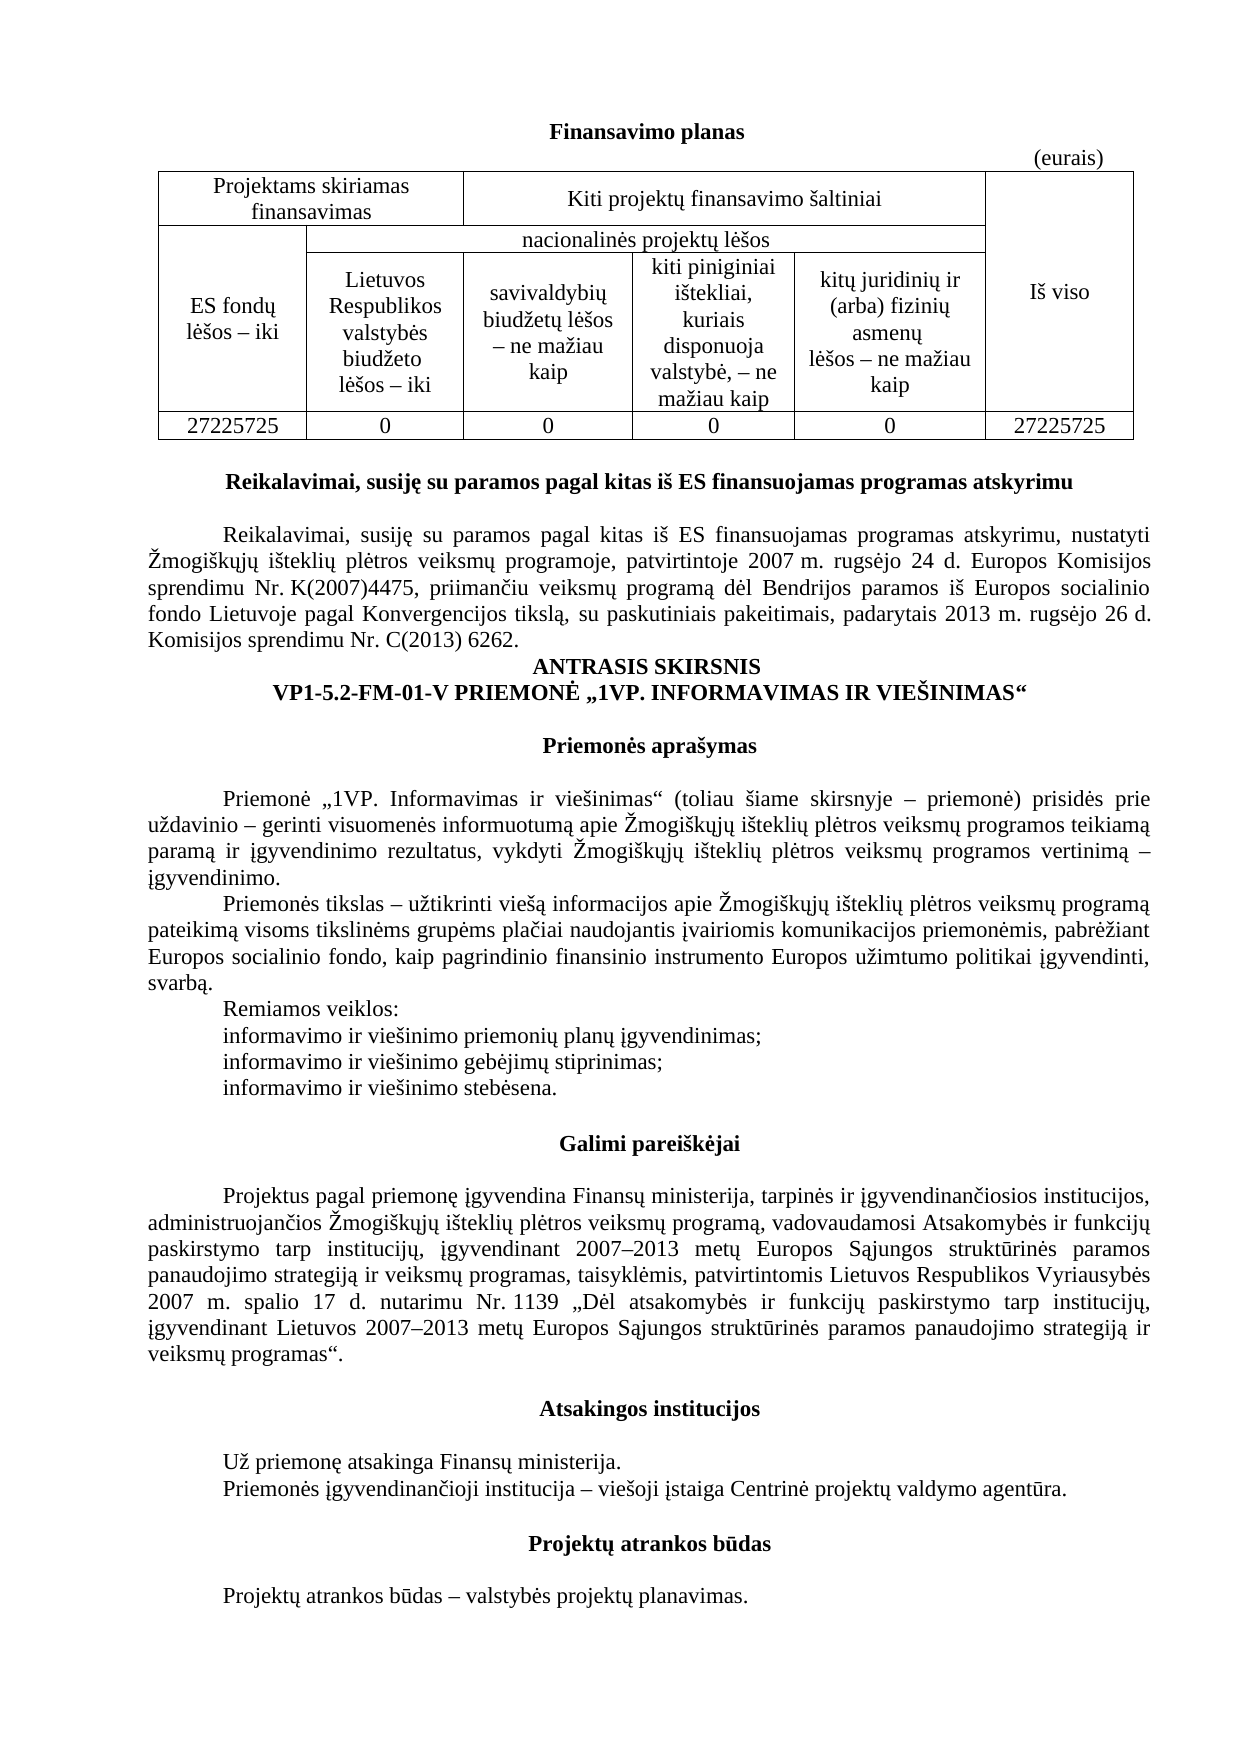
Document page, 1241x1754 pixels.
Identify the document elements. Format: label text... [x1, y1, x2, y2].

text Priemonės įgyvendinančioji institucija – viešoji įstaiga Centrinė projektų valdymo agentūra. [148, 1474, 1152, 1501]
table_cell kitų juridinių ir (arba) fizinių asmenų lėšos – ne mažiau kaip [795, 253, 985, 411]
text Už priemonę atsakinga Finansų ministerija. [148, 1448, 1152, 1474]
text VP1-5.2-FM-01-V PRIEMONĖ „1VP. Informavimas ir viešinimas“ [148, 679, 1152, 706]
table_cell savivaldybių biudžetų lėšos – ne mažiau kaip [464, 253, 632, 411]
table_cell ES fondų lėšos – iki [159, 226, 306, 411]
text Finansavimo planas [148, 118, 1152, 144]
table_cell 0 [795, 412, 985, 438]
table_header Projektams skiriamas finansavimas [159, 172, 463, 224]
text Priemonės tikslas – užtikrinti viešą informacijos apie Žmogiškųjų išteklių plėtros veiksmų programą pateikimą visoms tikslinėms grupėms plačiai naudojantis įvairiomis komunikacijos priemonėmis, pabrėžiant Europos socialinio fondo, kaip pagrindinio finansinio instrumento Europos užimtumo politikai įgyvendinti, svarbą. [148, 890, 1152, 995]
text ANTRASIS SKIRSNIS [148, 653, 1152, 679]
table_cell 27225725 [159, 412, 306, 438]
table_cell Lietuvos Respublikos valstybės biudžeto lėšos – iki [307, 253, 463, 411]
text Reikalavimai, susiję su paramos pagal kitas iš ES finansuojamas programas atskyrimu [148, 468, 1152, 495]
table_cell 27225725 [986, 412, 1133, 438]
table_cell kiti piniginiai ištekliai, kuriais disponuoja valstybė, – ne mažiau kaip [633, 253, 794, 411]
text informavimo ir viešinimo priemonių planų įgyvendinimas; [148, 1022, 1152, 1048]
text Projektų atrankos būdas – valstybės projektų planavimas. [148, 1582, 1152, 1609]
table_header Iš viso [986, 172, 1133, 411]
text informavimo ir viešinimo gebėjimų stiprinimas; [148, 1048, 1152, 1074]
table_header Kiti projektų finansavimo šaltiniai [464, 172, 985, 224]
text (eurais) [148, 144, 1152, 171]
text informavimo ir viešinimo stebėsena. [148, 1074, 1152, 1101]
text Remiamos veiklos: [148, 995, 1152, 1022]
table_cell 0 [464, 412, 632, 438]
text Reikalavimai, susiję su paramos pagal kitas iš ES finansuojamas programas atskyrimu, nustatyti Žmogiškųjų išteklių plėtros veiksmų programoje, patvirtintoje 2007 m. rugsėjo 24 d. Europos Komisijos sprendimu Nr. K(2007)4475, priimančiu veiksmų programą dėl Bendrijos paramos iš Europos socialinio fondo Lietuvoje pagal Konvergencijos tikslą, su paskutiniais pakeitimais, padarytais 2013 m. rugsėjo 26 d. Komisijos sprendimu Nr. C(2013) 6262. [148, 521, 1152, 653]
text Galimi pareiškėjai [148, 1129, 1152, 1156]
table_cell nacionalinės projektų lėšos [307, 226, 985, 252]
text Priemonės aprašymas [148, 732, 1152, 758]
text Projektus pagal priemonę įgyvendina Finansų ministerija, tarpinės ir įgyvendinančiosios institucijos, administruojančios Žmogiškųjų išteklių plėtros veiksmų programą, vadovaudamosi Atsakomybės ir funkcijų paskirstymo tarp institucijų, įgyvendinant 2007–2013 metų Europos Sąjungos struktūrinės paramos panaudojimo strategiją ir veiksmų programas, taisyklėmis, patvirtintomis Lietuvos Respublikos Vyriausybės 2007 m. spalio 17 d. nutarimu Nr. 1139 „Dėl atsakomybės ir funkcijų paskirstymo tarp institucijų, įgyvendinant Lietuvos 2007–2013 metų Europos Sąjungos struktūrinės paramos panaudojimo strategiją ir veiksmų programas“. [148, 1182, 1152, 1367]
table_cell 0 [633, 412, 794, 438]
text Projektų atrankos būdas [148, 1530, 1152, 1556]
text Priemonė „1VP. Informavimas ir viešinimas“ (toliau šiame skirsnyje – priemonė) prisidės prie uždavinio – gerinti visuomenės informuotumą apie Žmogiškųjų išteklių plėtros veiksmų programos teikiamą paramą ir įgyvendinimo rezultatus, vykdyti Žmogiškųjų išteklių plėtros veiksmų programos vertinimą – įgyvendinimo. [148, 784, 1152, 890]
text Atsakingos institucijos [148, 1396, 1152, 1422]
table_cell 0 [307, 412, 463, 438]
